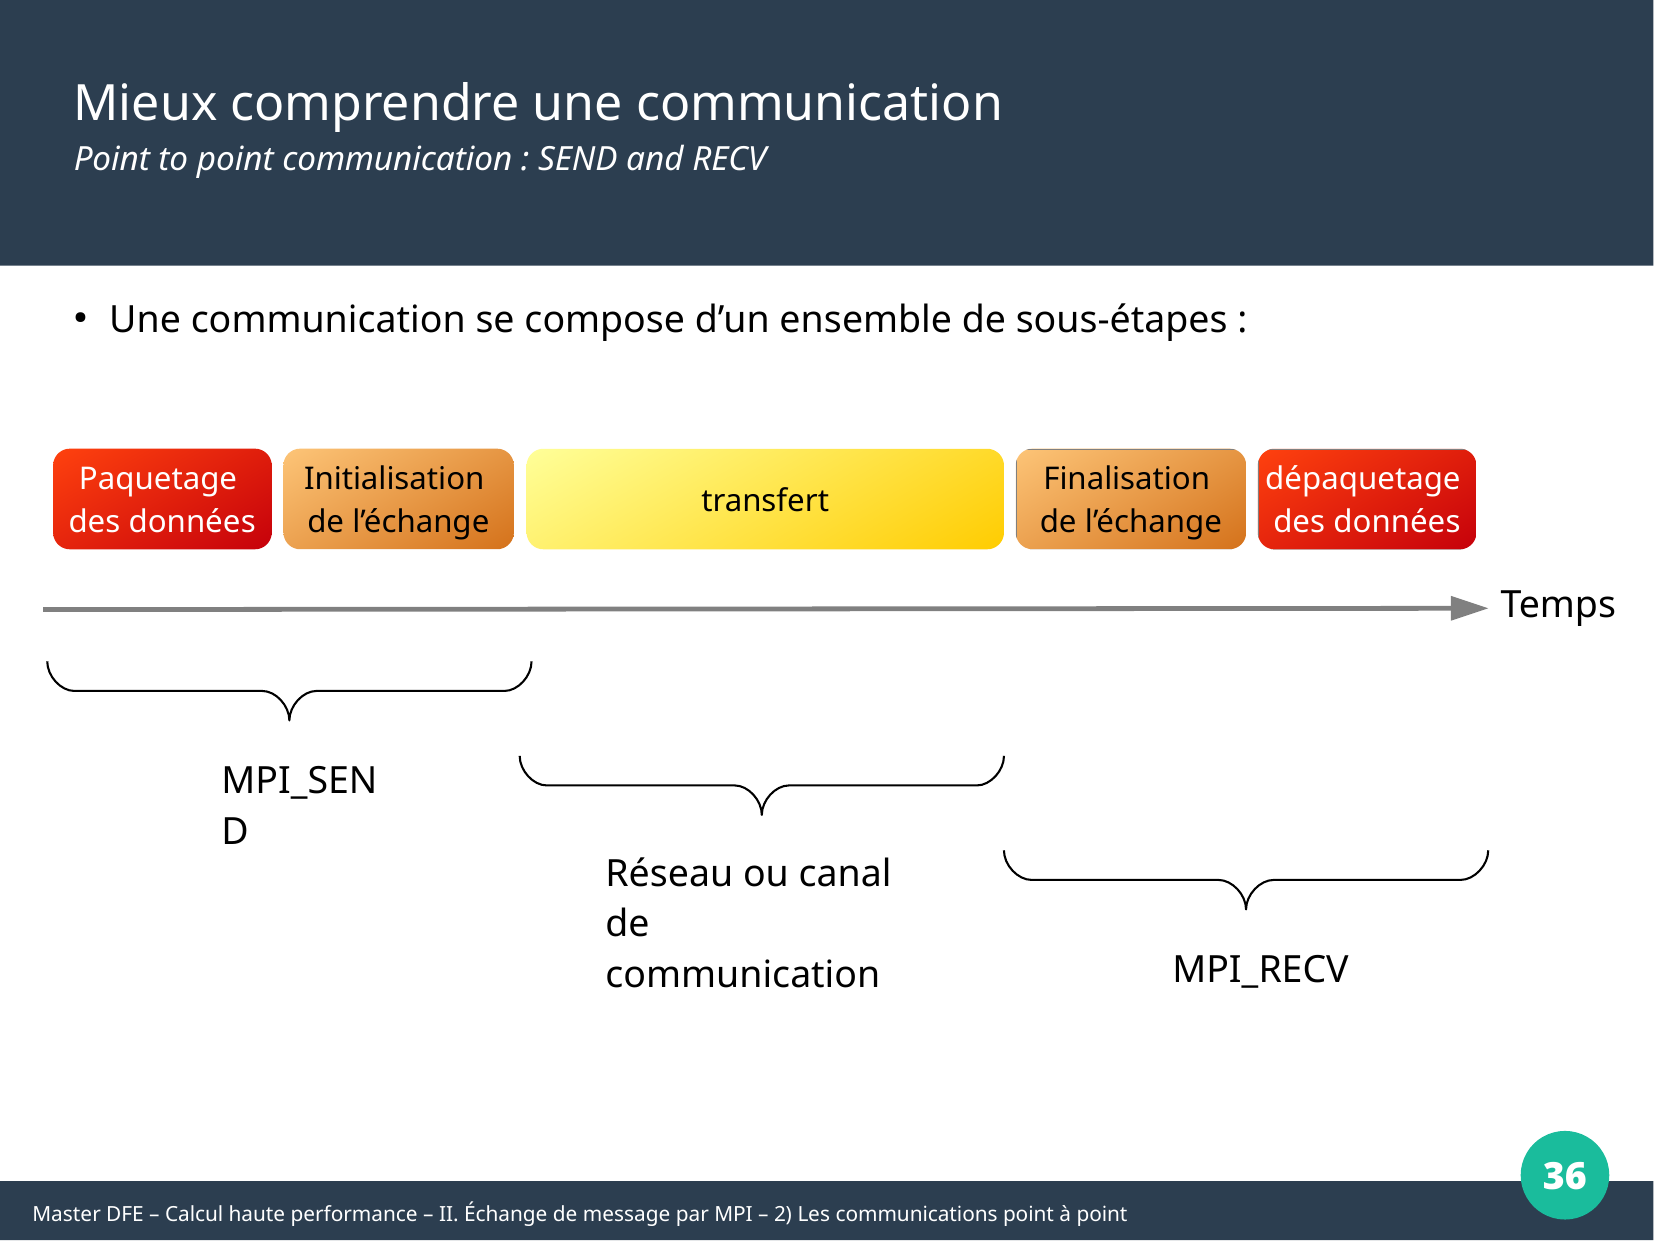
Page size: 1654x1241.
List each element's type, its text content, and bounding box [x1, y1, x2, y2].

text_box Paquetage des données [53, 448, 272, 550]
text_box MPI_RECV [1157, 934, 1371, 1004]
text_box Initialisation de l’échange [283, 448, 514, 550]
text_box Une communication se compose d’un ensemble de sous-étapes : [59, 285, 1619, 402]
text_box dépaquetage des données [1257, 448, 1477, 550]
text_box Master DFE – Calcul haute performance – II. Échange de message par MPI – 2) Les communications point à point [17, 1191, 1436, 1235]
text_box MPI_SEND [206, 745, 420, 815]
text_box Finalisation de l’échange [1015, 448, 1247, 550]
text_box Réseau ou canal de communication [590, 838, 945, 969]
text_box Mieux comprendre une communication Point to point communication : SEND and RECV [59, 59, 1619, 254]
text_box transfert [526, 448, 1004, 550]
text_box Temps [1485, 569, 1652, 636]
